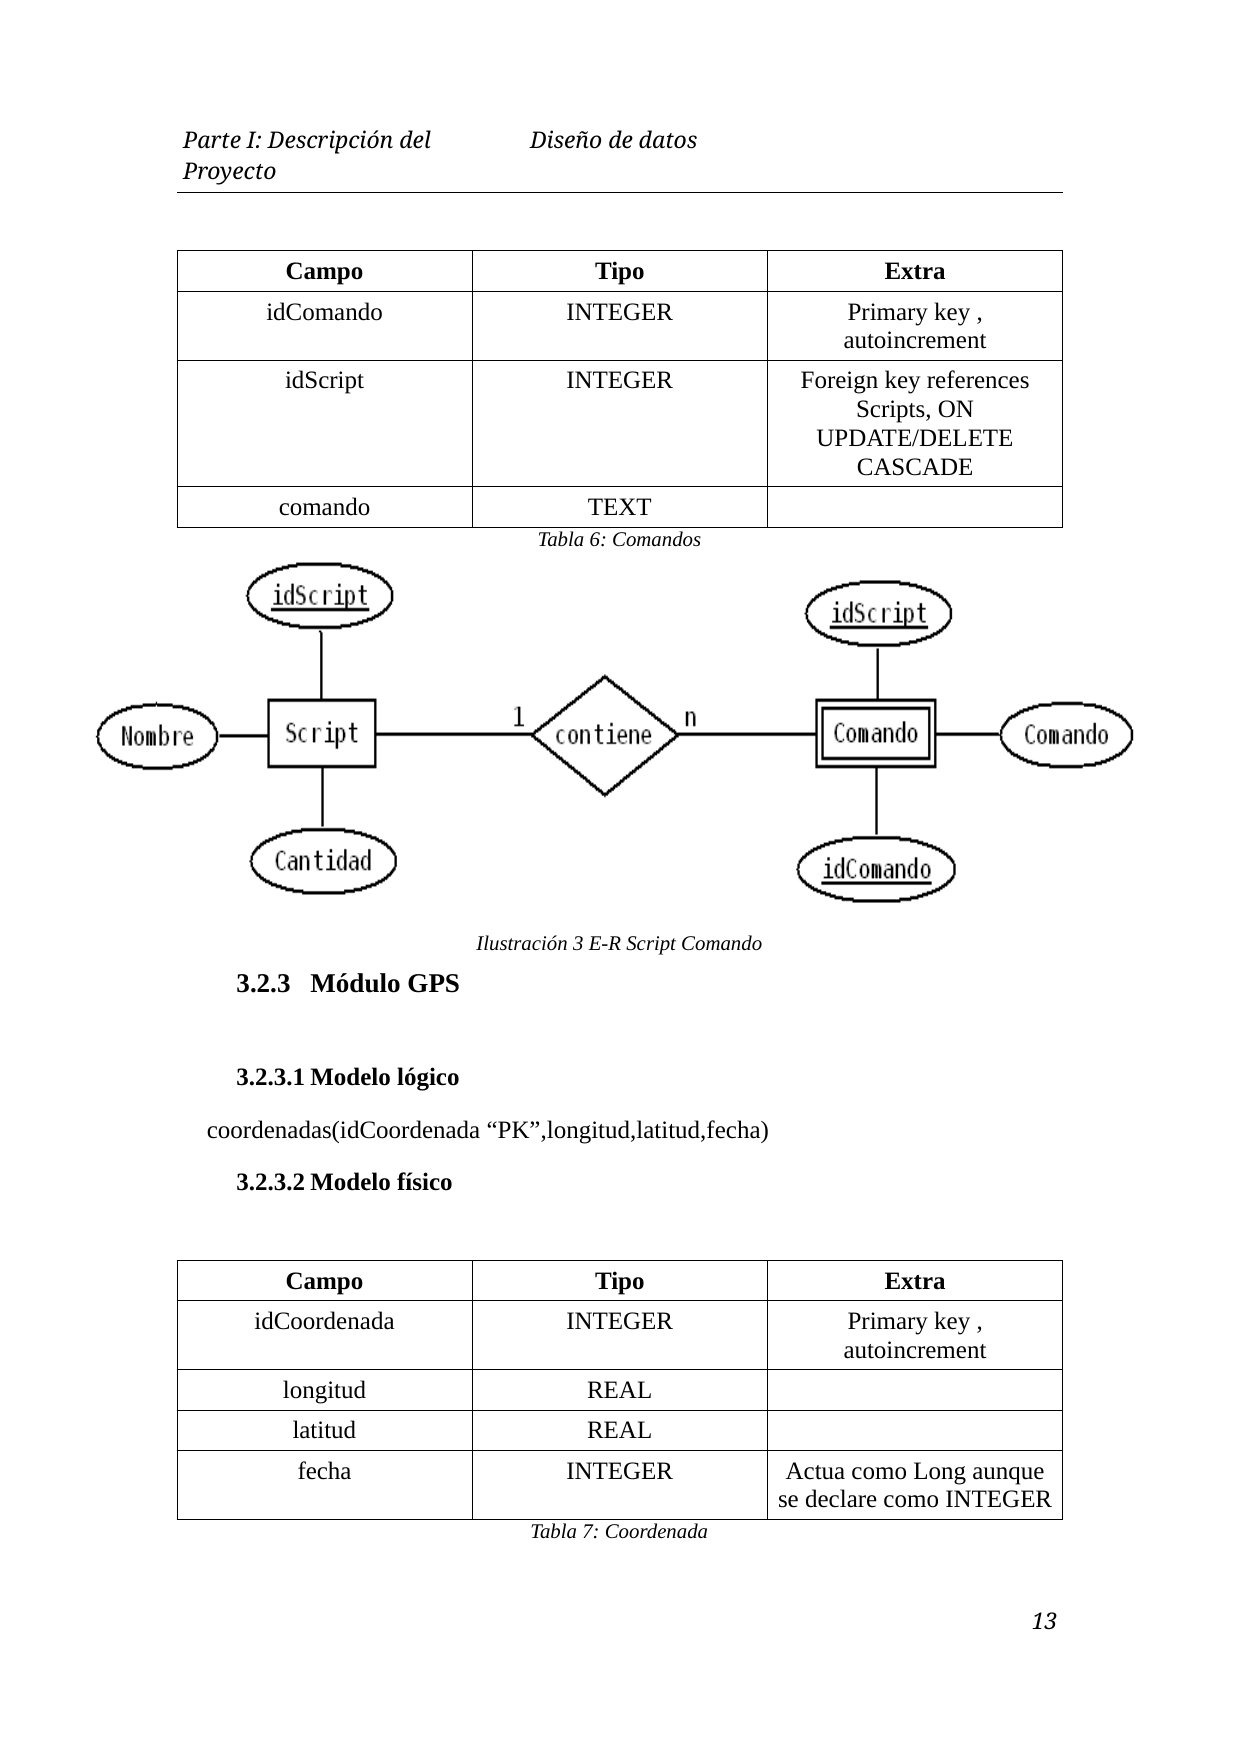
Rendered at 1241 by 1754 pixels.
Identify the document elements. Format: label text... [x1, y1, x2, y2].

table_cell TEXT [473, 487, 767, 527]
table_cell Primary key , autoincrement [768, 292, 1062, 360]
table_header Campo [178, 1261, 472, 1300]
table_cell Foreign key references Scripts, ON UPDATE/DELETE CASCADE [768, 361, 1062, 486]
picture [84, 550, 1156, 932]
table_cell idScript [178, 361, 472, 486]
table_header Campo [178, 251, 472, 291]
table_cell REAL [473, 1411, 767, 1450]
table_cell [768, 487, 1062, 527]
table_cell [768, 1370, 1062, 1410]
table_cell INTEGER [473, 1451, 767, 1519]
table_cell fecha [178, 1451, 472, 1519]
text Tabla 6: Comandos [177, 528, 1063, 550]
table_header Tipo [473, 1261, 767, 1300]
text coordenadas(idCoordenada “PK”,longitud,latitud,fecha) [177, 1115, 1063, 1143]
table_cell REAL [473, 1370, 767, 1410]
table_cell Primary key , autoincrement [768, 1301, 1062, 1369]
subtitle Modelo lógico [236, 1062, 1063, 1091]
text Ilustración 3 E-R Script Comando [177, 932, 1063, 955]
subtitle Módulo GPS [236, 967, 1004, 998]
table_header Tipo [473, 251, 767, 291]
table_cell comando [178, 487, 472, 527]
table_cell idComando [178, 292, 472, 360]
table_cell [768, 1411, 1062, 1450]
text Tabla 7: Coordenada [177, 1520, 1063, 1543]
subtitle Modelo físico [236, 1167, 1063, 1196]
table_cell latitud [178, 1411, 472, 1450]
table_cell INTEGER [473, 361, 767, 486]
table_cell INTEGER [473, 292, 767, 360]
table_cell longitud [178, 1370, 472, 1410]
table_header Extra [768, 1261, 1062, 1300]
table_header Extra [768, 251, 1062, 291]
table_cell INTEGER [473, 1301, 767, 1369]
table_cell Actua como Long aunque se declare como INTEGER [768, 1451, 1062, 1519]
table_cell idCoordenada [178, 1301, 472, 1369]
